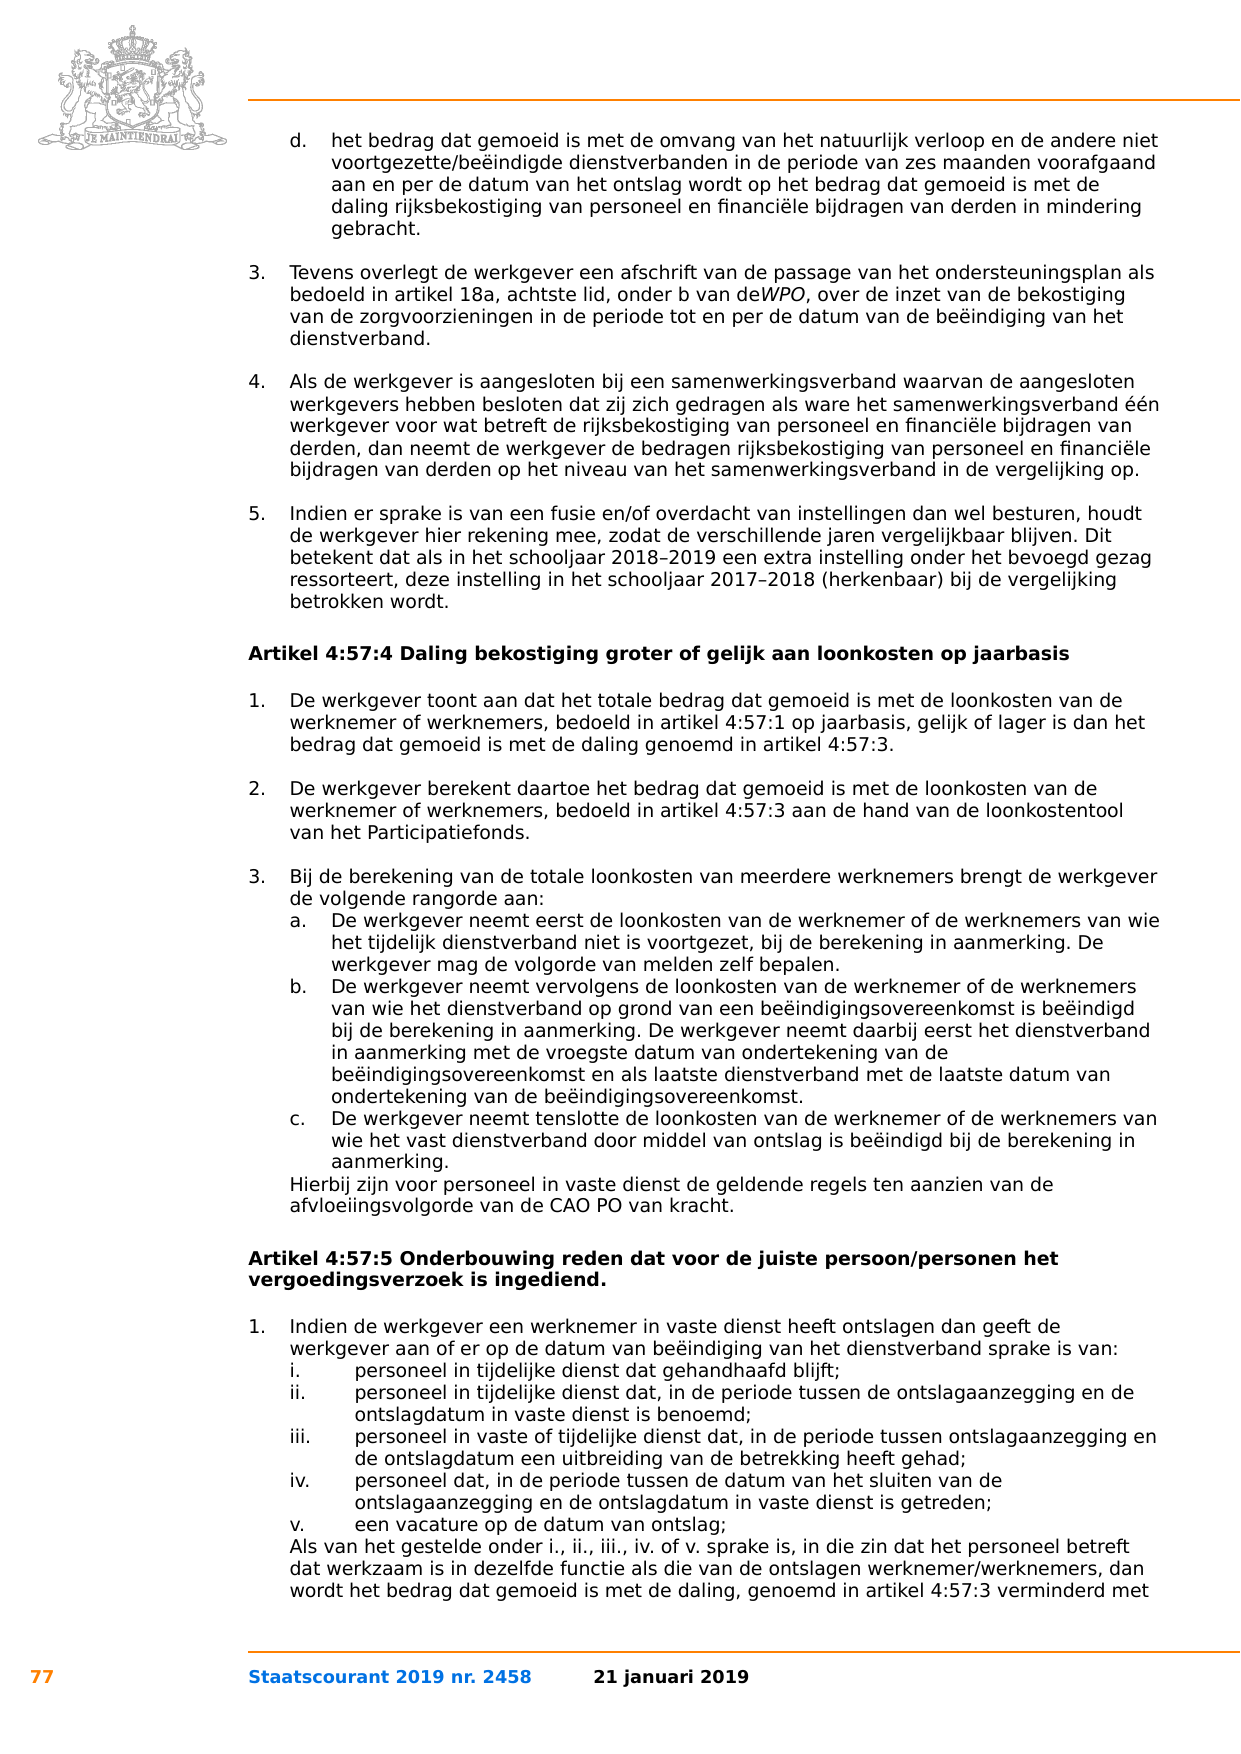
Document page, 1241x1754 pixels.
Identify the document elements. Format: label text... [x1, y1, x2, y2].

subtitle Artikel 4:57:5 Onderbouwing reden dat voor de juiste persoon/personen het vergoedingsverzoek is ingediend. [248, 1247, 1163, 1291]
text 5. Indien er sprake is van een fusie en/of overdacht van instellingen dan wel besturen, houdt de werkgever hier rekening mee, zodat de verschillende jaren vergelijkbaar blijven. Dit betekent dat als in het schooljaar 2018–2019 een extra instelling onder het bevoegd gezag ressorteert, deze instelling in het schooljaar 2017–2018 (herkenbaar) bij de vergelijking betrokken wordt. [248, 503, 1163, 613]
text Hierbij zijn voor personeel in vaste dienst de geldende regels ten aanzien van de afvloeiingsvolgorde van de CAO PO van kracht. [289, 1173, 1163, 1217]
text 4. Als de werkgever is aangesloten bij een samenwerkingsverband waarvan de aangesloten werkgevers hebben besloten dat zij zich gedragen als ware het samenwerkingsverband één werkgever voor wat betreft de rijksbekostiging van personeel en financiële bijdragen van derden, dan neemt de werkgever de bedragen rijksbekostiging van personeel en financiële bijdragen van derden op het niveau van het samenwerkingsverband in de vergelijking op. [248, 371, 1163, 481]
text iii. personeel in vaste of tijdelijke dienst dat, in de periode tussen ontslagaanzegging en de ontslagdatum een uitbreiding van de betrekking heeft gehad; [289, 1426, 1163, 1470]
text 3. Bij de berekening van de totale loonkosten van meerdere werknemers brengt de werkgever de volgende rangorde aan: [248, 866, 1163, 910]
text Als van het gestelde onder i., ii., iii., iv. of v. sprake is, in die zin dat het personeel betreft dat werkzaam is in dezelfde functie als die van de ontslagen werknemer/werknemers, dan wordt het bedrag dat gemoeid is met de daling, genoemd in artikel 4:57:3 verminderd met [289, 1536, 1163, 1602]
text iv. personeel dat, in de periode tussen de datum van het sluiten van de ontslagaanzegging en de ontslagdatum in vaste dienst is getreden; [289, 1470, 1163, 1514]
text d. het bedrag dat gemoeid is met de omvang van het natuurlijk verloop en de andere niet voortgezette/beëindigde dienstverbanden in de periode van zes maanden voorafgaand aan en per de datum van het ontslag wordt op het bedrag dat gemoeid is met de daling rijksbekostiging van personeel en financiële bijdragen van derden in mindering gebracht. [289, 130, 1163, 240]
text v. een vacature op de datum van ontslag; [289, 1514, 1163, 1536]
text a. De werkgever neemt eerst de loonkosten van de werknemer of de werknemers van wie het tijdelijk dienstverband niet is voortgezet, bij de berekening in aanmerking. De werkgever mag de volgorde van melden zelf bepalen. [289, 910, 1163, 976]
text 1. De werkgever toont aan dat het totale bedrag dat gemoeid is met de loonkosten van de werknemer of werknemers, bedoeld in artikel 4:57:1 op jaarbasis, gelijk of lager is dan het bedrag dat gemoeid is met de daling genoemd in artikel 4:57:3. [248, 690, 1163, 756]
subtitle Artikel 4:57:4 Daling bekostiging groter of gelijk aan loonkosten op jaarbasis [248, 643, 1163, 665]
picture [38, 25, 227, 150]
text b. De werkgever neemt vervolgens de loonkosten van de werknemer of de werknemers van wie het dienstverband op grond van een beëindigingsovereenkomst is beëindigd bij de berekening in aanmerking. De werkgever neemt daarbij eerst het dienstverband in aanmerking met de vroegste datum van ondertekening van de beëindigingsovereenkomst en als laatste dienstverband met de laatste datum van ondertekening van de beëindigingsovereenkomst. [289, 976, 1163, 1107]
text ii. personeel in tijdelijke dienst dat, in de periode tussen de ontslagaanzegging en de ontslagdatum in vaste dienst is benoemd; [289, 1382, 1163, 1426]
text 2. De werkgever berekent daartoe het bedrag dat gemoeid is met de loonkosten van de werknemer of werknemers, bedoeld in artikel 4:57:3 aan de hand van de loonkostentool van het Participatiefonds. [248, 778, 1163, 844]
text i. personeel in tijdelijke dienst dat gehandhaafd blijft; [289, 1360, 1163, 1382]
text 3. Tevens overlegt de werkgever een afschrift van de passage van het ondersteuningsplan als bedoeld in artikel 18a, achtste lid, onder b van deWPO, over de inzet van de bekostiging van de zorgvoorzieningen in de periode tot en per de datum van de beëindiging van het dienstverband. [248, 262, 1163, 349]
text 1. Indien de werkgever een werknemer in vaste dienst heeft ontslagen dan geeft de werkgever aan of er op de datum van beëindiging van het dienstverband sprake is van: [248, 1316, 1163, 1360]
text c. De werkgever neemt tenslotte de loonkosten van de werknemer of de werknemers van wie het vast dienstverband door middel van ontslag is beëindigd bij de berekening in aanmerking. [289, 1107, 1163, 1173]
